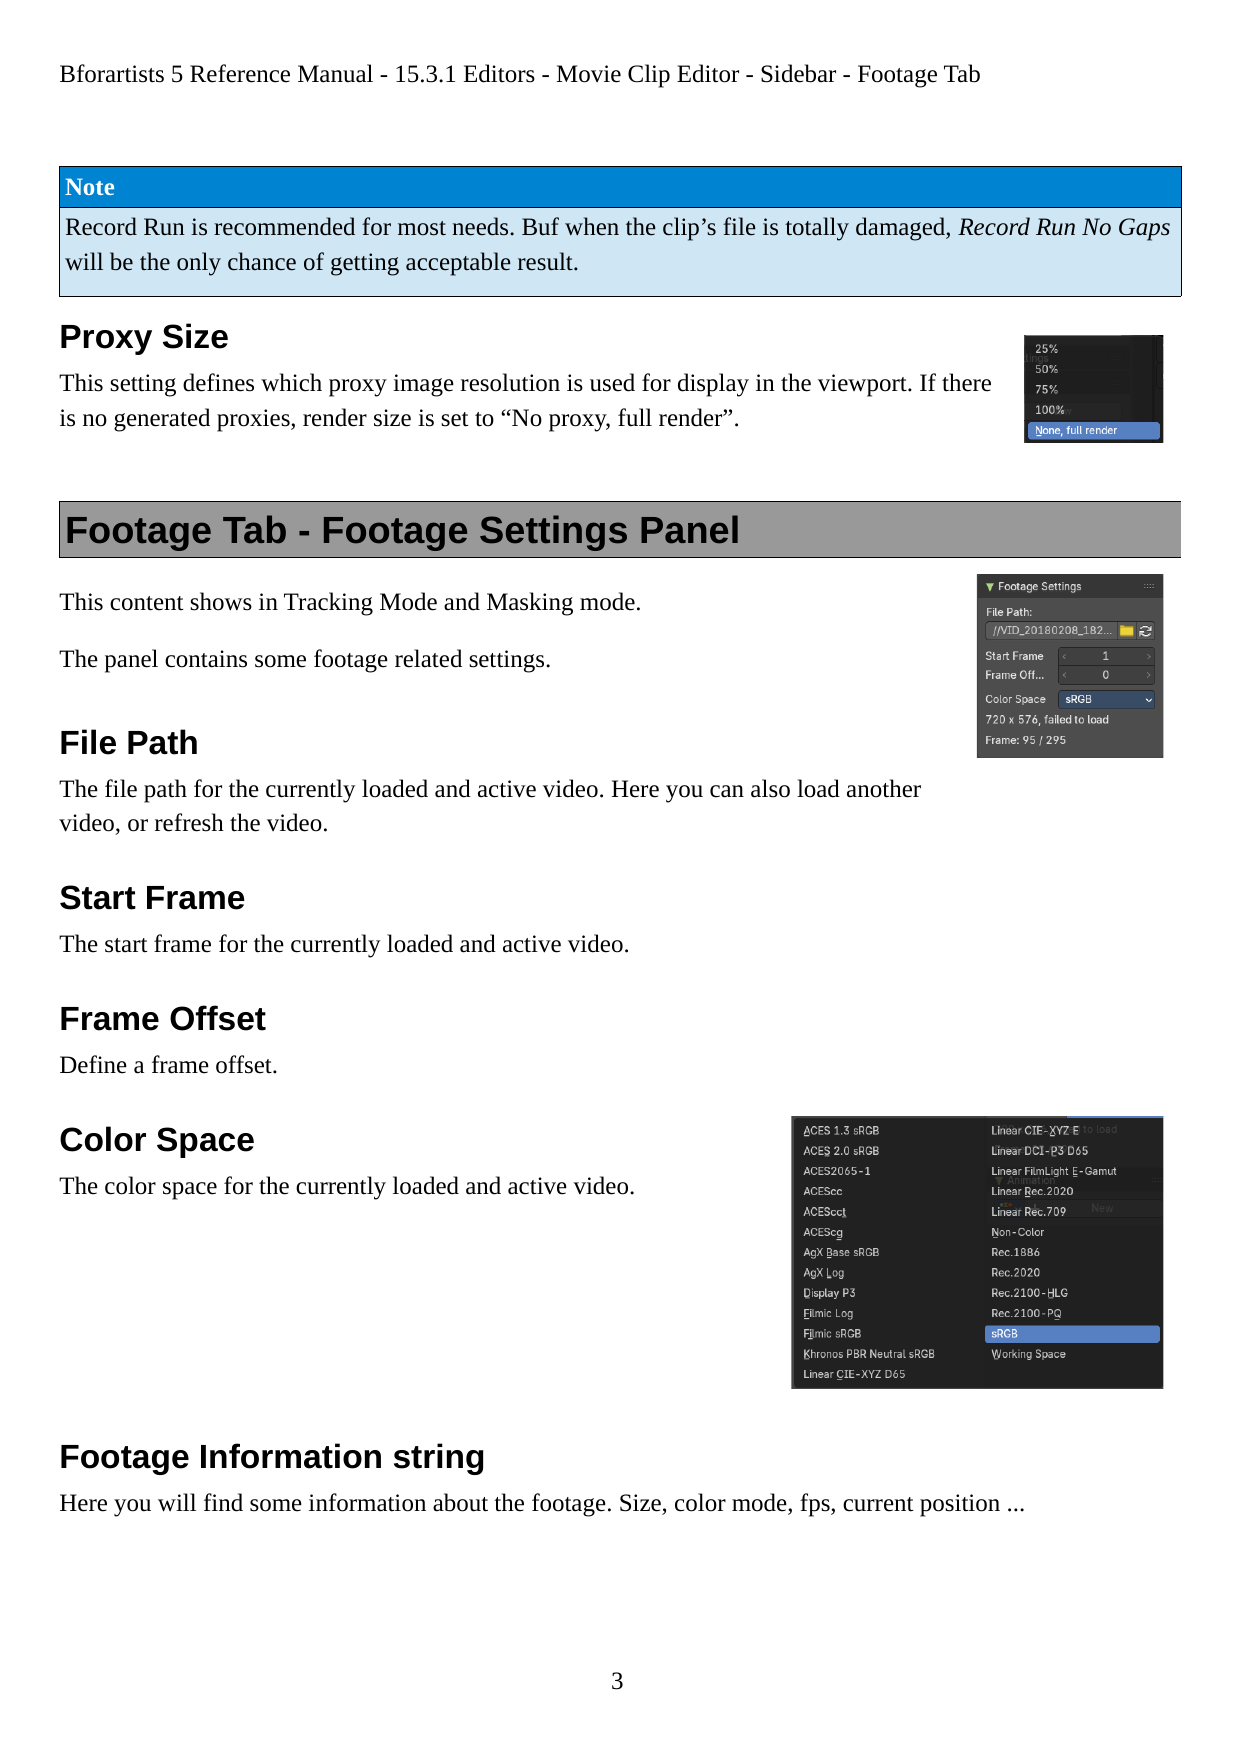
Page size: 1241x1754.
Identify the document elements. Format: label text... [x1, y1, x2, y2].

subtitle Frame Offset [59, 999, 1181, 1038]
text The color space for the currently loaded and active video. [59, 1171, 791, 1200]
text Here you will find some information about the footage. Size, color mode, fps, current position ... [59, 1488, 1181, 1517]
table_header Note [60, 167, 1181, 207]
subtitle Footage Information string [59, 1437, 1181, 1476]
subtitle [1164, 1120, 1181, 1159]
picture [1024, 335, 1164, 443]
subtitle Proxy Size [59, 317, 1181, 356]
text This setting defines which proxy image resolution is used for display in the viewport. If there is no generated proxies, render size is set to “No proxy, full render”. [59, 368, 1024, 431]
subtitle Start Frame [59, 878, 1181, 917]
text Define a frame offset. [59, 1050, 1181, 1079]
text The file path for the currently loaded and active video. Here you can also load another video, or refresh the video. [59, 774, 1181, 837]
text The panel contains some footage related settings. [59, 644, 976, 673]
text This content shows in Tracking Mode and Masking mode. [59, 587, 976, 615]
table_cell Record Run is recommended for most needs. Buf when the clip’s file is totally damaged, Record Run No Gaps will be the only chance of getting acceptable result. [60, 208, 1181, 296]
picture [976, 574, 1164, 758]
subtitle Color Space [59, 1120, 791, 1159]
picture [791, 1116, 1164, 1389]
text The start frame for the currently loaded and active video. [59, 929, 1181, 958]
table_header Footage Tab - Footage Settings Panel [60, 502, 1181, 557]
subtitle File Path [59, 722, 1181, 761]
